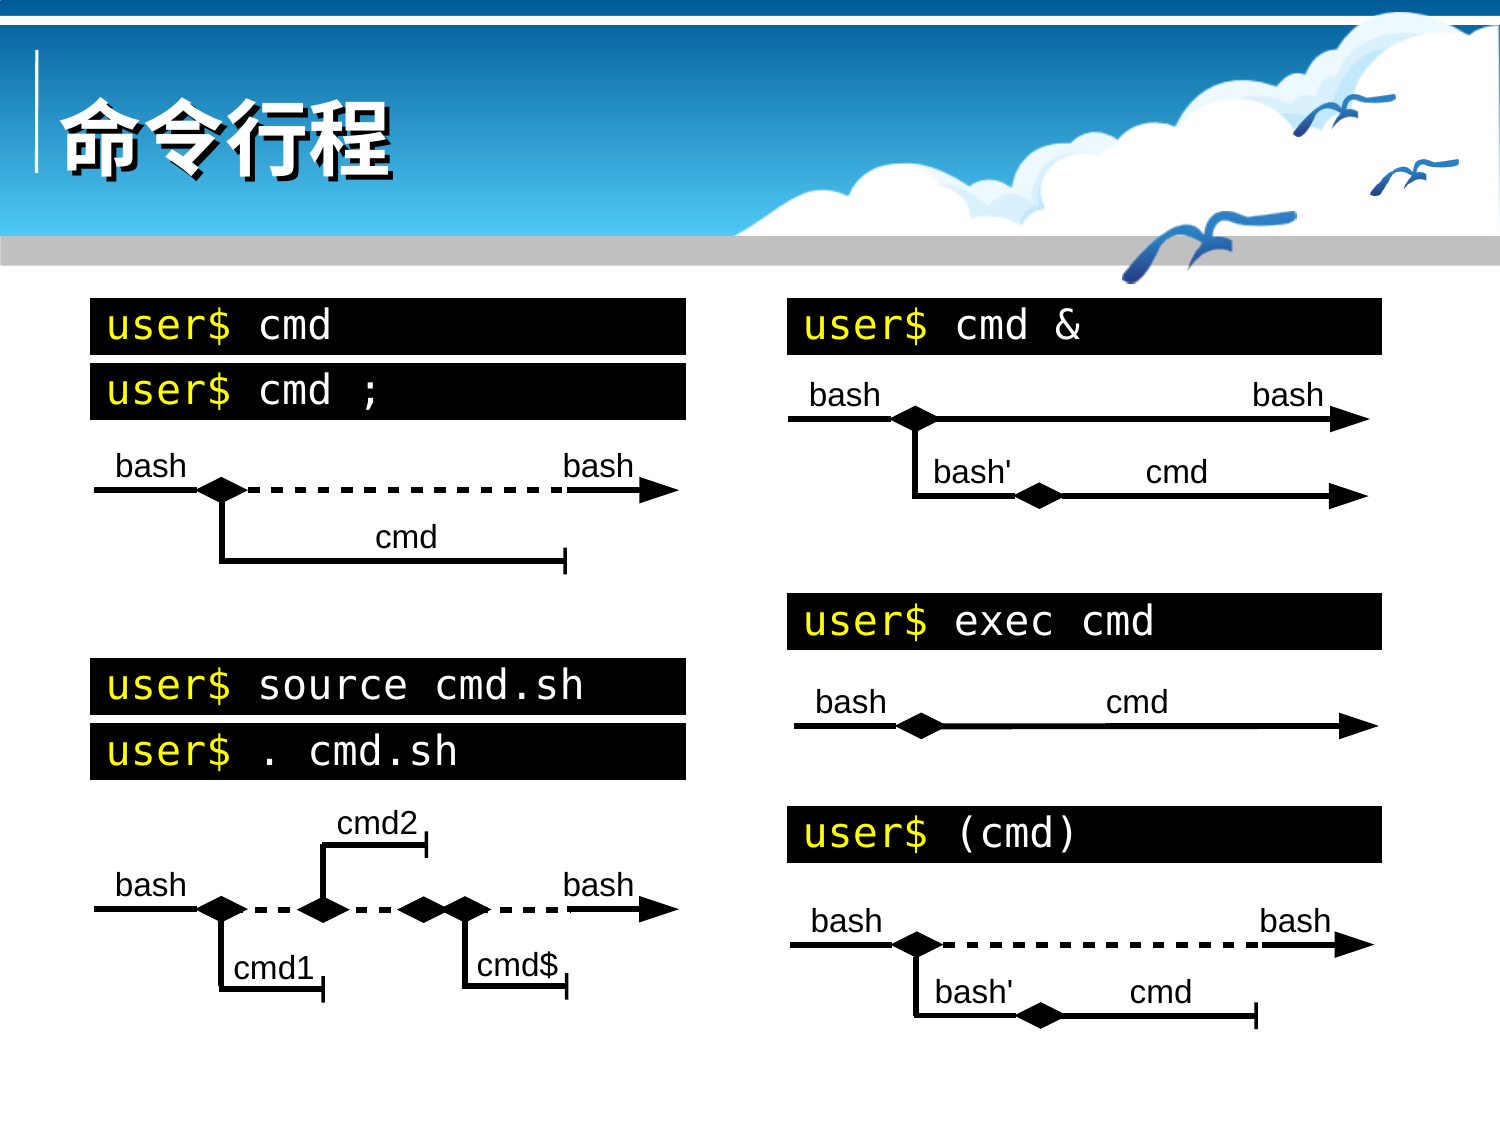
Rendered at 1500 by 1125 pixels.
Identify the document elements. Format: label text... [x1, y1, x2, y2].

text_box user$ cmd & [787, 298, 1382, 355]
text_box user$ . cmd.sh [90, 723, 686, 780]
text_box cmd [1130, 448, 1224, 498]
text_box user$ exec cmd [787, 593, 1382, 650]
text_box bash [1244, 897, 1347, 947]
text_box cmd2 [321, 799, 434, 850]
text_box bash [1237, 371, 1340, 421]
text_box cmd [1091, 678, 1184, 729]
text_box user$ cmd ; [90, 363, 686, 420]
text_box cmd [360, 513, 453, 564]
title 命令行程 [59, 86, 1465, 186]
text_box bash [100, 861, 203, 912]
picture [730, 12, 1500, 284]
text_box user$ source cmd.sh [90, 658, 686, 715]
text_box bash [547, 442, 650, 492]
text_box cmd [1114, 968, 1208, 1018]
text_box user$ (cmd) [787, 806, 1382, 863]
text_box bash [800, 678, 903, 728]
text_box user$ cmd [90, 298, 686, 355]
text_box bash [794, 371, 897, 421]
text_box cmd$ [461, 941, 574, 991]
text_box bash' [918, 448, 1027, 498]
text_box bash' [919, 968, 1028, 1018]
text_box bash [795, 897, 898, 947]
text_box bash [100, 442, 203, 493]
text_box bash [547, 861, 650, 911]
text_box cmd1 [218, 944, 330, 994]
